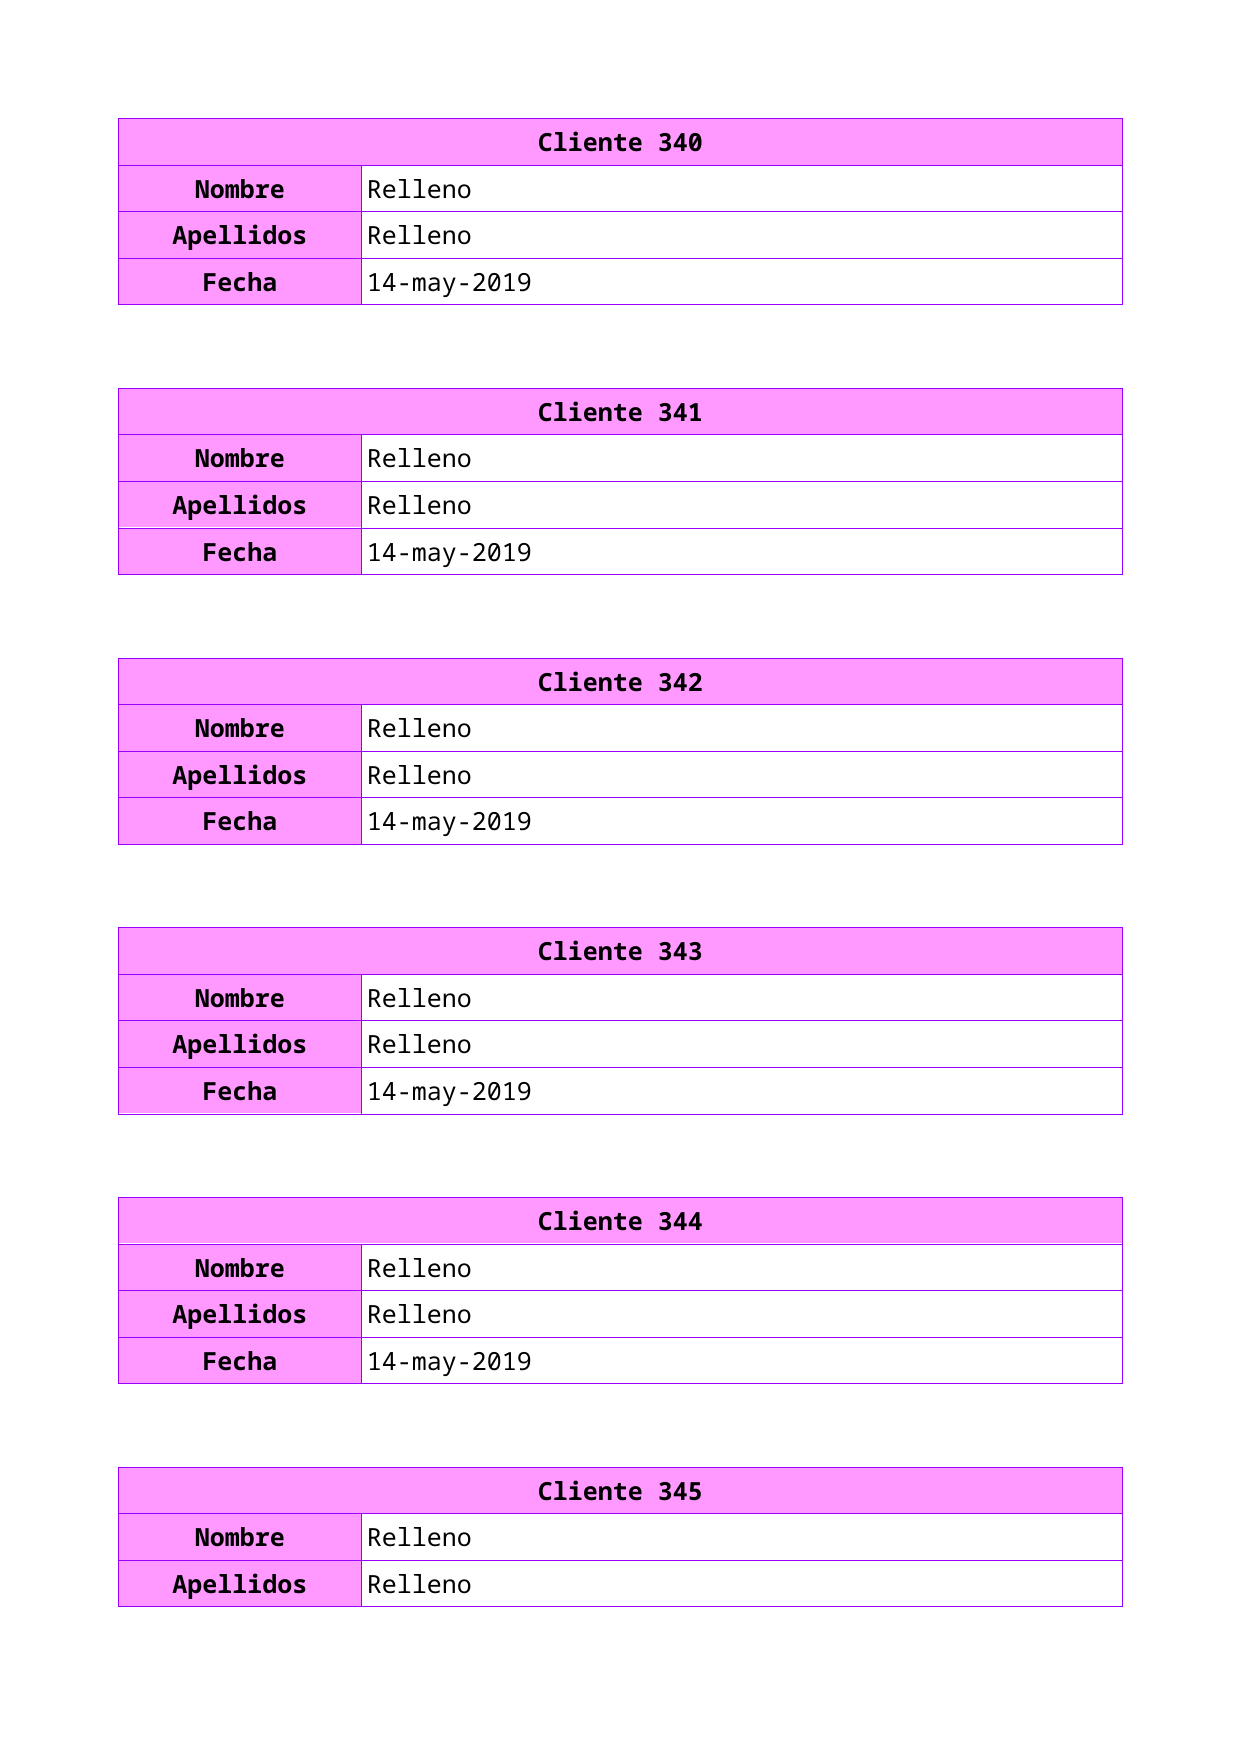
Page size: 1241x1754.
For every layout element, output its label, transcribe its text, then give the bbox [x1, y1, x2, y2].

table_cell Nombre [119, 975, 361, 1020]
table_cell Nombre [119, 1514, 361, 1560]
table_header Cliente 340 [119, 119, 1122, 165]
table_cell Relleno [362, 705, 1122, 751]
table_header Cliente 344 [119, 1198, 1122, 1243]
table_cell Fecha [119, 1068, 361, 1113]
table_cell Relleno [362, 482, 1122, 527]
table_header Cliente 342 [119, 659, 1122, 704]
table_header Cliente 345 [119, 1468, 1122, 1513]
table_cell Nombre [119, 166, 361, 211]
table_cell Relleno [362, 166, 1122, 211]
table_cell Relleno [362, 1245, 1122, 1290]
table_cell Relleno [362, 212, 1122, 258]
table_cell Nombre [119, 1245, 361, 1290]
table_cell Fecha [119, 1338, 361, 1383]
table_cell Fecha [119, 259, 361, 304]
table_cell Relleno [362, 1561, 1122, 1606]
table_cell Apellidos [119, 752, 361, 797]
table_cell Fecha [119, 798, 361, 844]
table_cell Fecha [119, 529, 361, 574]
table_cell Nombre [119, 705, 361, 751]
table_cell 14-may-2019 [362, 259, 1122, 304]
table_cell Relleno [362, 1291, 1122, 1337]
table_cell 14-may-2019 [362, 798, 1122, 844]
table_cell Apellidos [119, 1561, 361, 1606]
table_cell Relleno [362, 435, 1122, 481]
table_cell Relleno [362, 752, 1122, 797]
table_cell Relleno [362, 1021, 1122, 1067]
table_cell 14-may-2019 [362, 1068, 1122, 1113]
table_cell Apellidos [119, 482, 361, 527]
table_cell 14-may-2019 [362, 529, 1122, 574]
table_cell Apellidos [119, 1291, 361, 1337]
table_cell Apellidos [119, 212, 361, 258]
table_cell Relleno [362, 975, 1122, 1020]
table_cell Nombre [119, 435, 361, 481]
table_cell Apellidos [119, 1021, 361, 1067]
table_cell Relleno [362, 1514, 1122, 1560]
table_header Cliente 341 [119, 389, 1122, 434]
table_header Cliente 343 [119, 928, 1122, 974]
table_cell 14-may-2019 [362, 1338, 1122, 1383]
